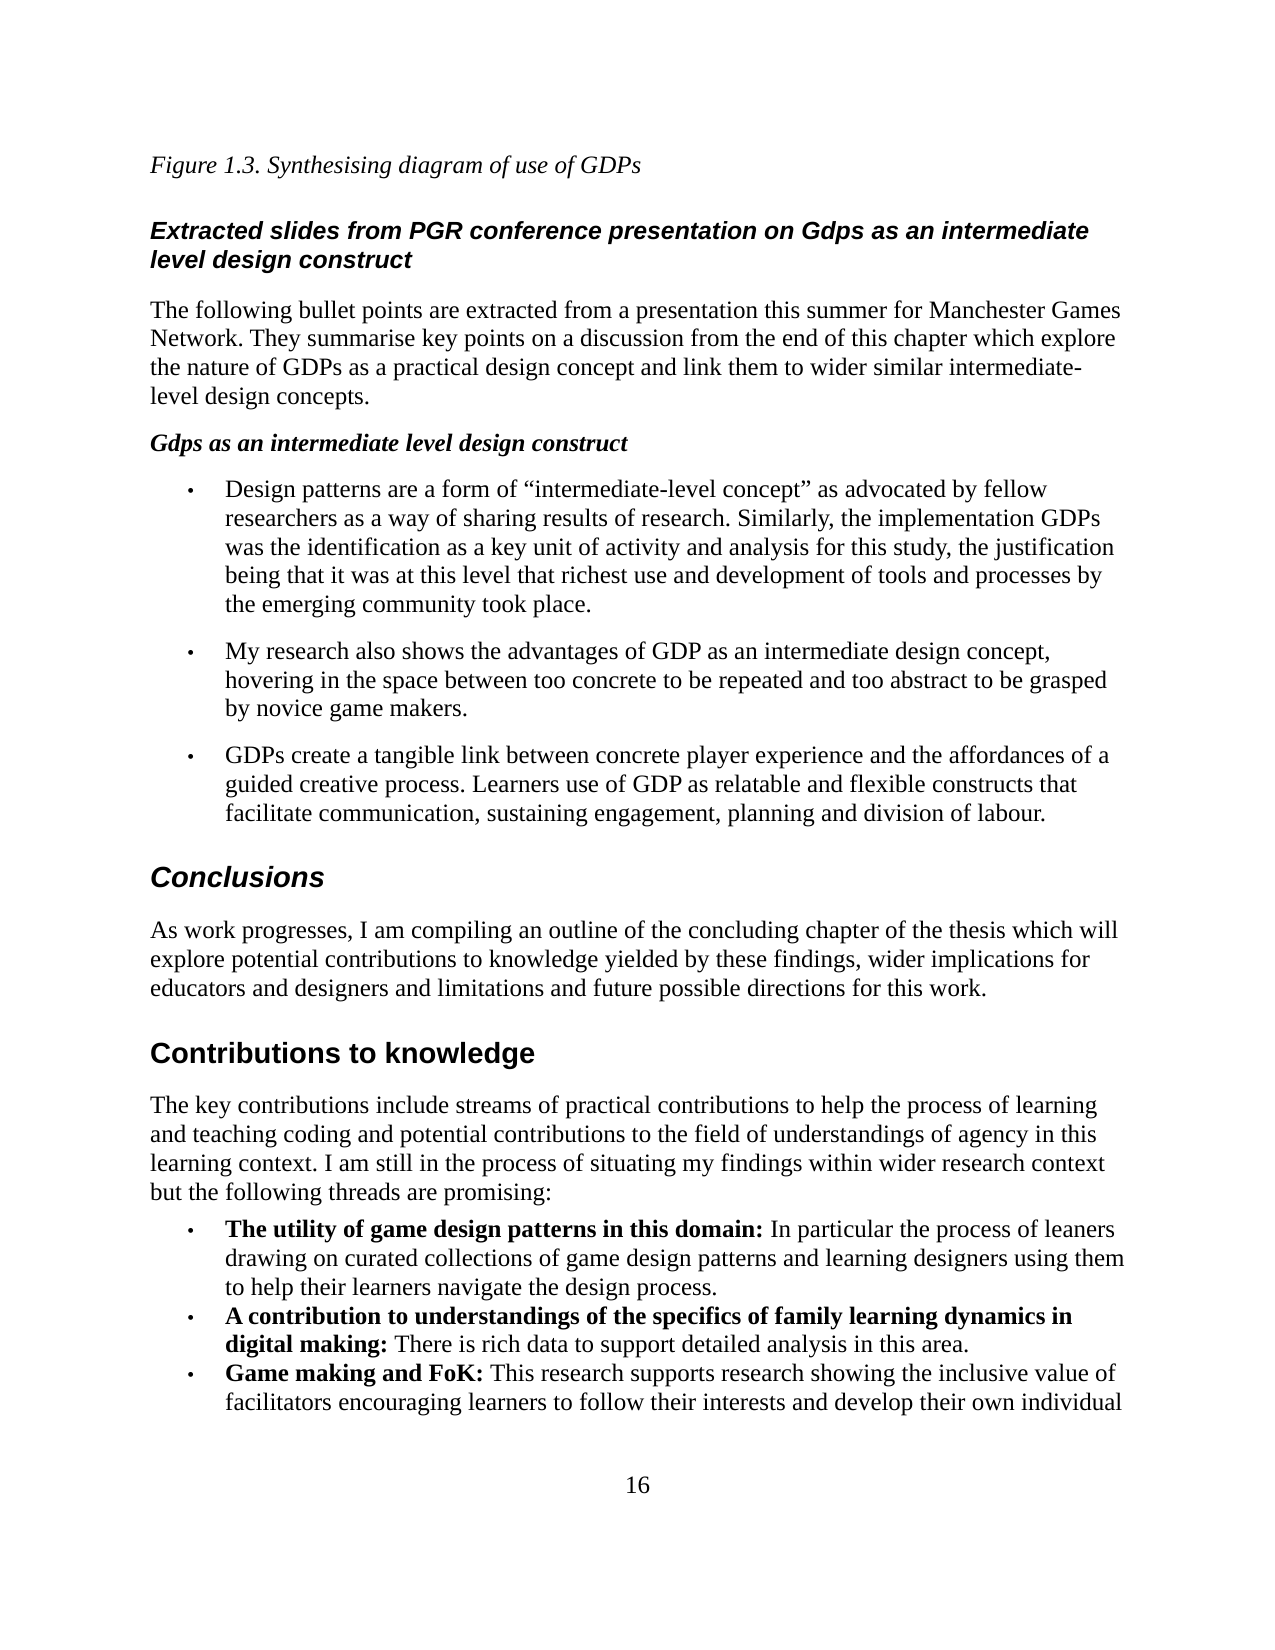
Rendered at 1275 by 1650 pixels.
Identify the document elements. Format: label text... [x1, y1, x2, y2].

text As work progresses, I am compiling an outline of the concluding chapter of the thesis which will explore potential contributions to knowledge yielded by these findings, wider implications for educators and designers and limitations and future possible directions for this work. [150, 915, 1125, 1002]
list The utility of game design patterns in this domain: In particular the process of leaners drawing on curated collections of game design patterns and learning designers using them to help their learners navigate the design process. [187, 1214, 1125, 1301]
subtitle Contributions to knowledge [150, 1036, 1125, 1069]
list GDPs create a tangible link between concrete player experience and the affordances of a guided creative process. Learners use of GDP as relatable and flexible constructs that facilitate communication, sustaining engagement, planning and division of labour. [187, 740, 1125, 826]
text Gdps as an intermediate level design construct [150, 428, 1125, 456]
subtitle Extracted slides from PGR conference presentation on Gdps as an intermediate level design construct [150, 216, 1125, 273]
text Figure 1.3. Synthesising diagram of use of GDPs [150, 150, 1125, 179]
text The following bullet points are extracted from a presentation this summer for Manchester Games Network. They summarise key points on a discussion from the end of this chapter which explore the nature of GDPs as a practical design concept and link them to wider similar intermediate-level design concepts. [150, 295, 1125, 410]
subtitle Conclusions [150, 860, 1125, 894]
list Game making and FoK: This research supports research showing the inclusive value of facilitators encouraging learners to follow their interests and develop their own individual [187, 1358, 1125, 1416]
list Design patterns are a form of “intermediate-level concept” as advocated by fellow researchers as a way of sharing results of research. Similarly, the implementation GDPs was the identification as a key unit of activity and analysis for this study, the justification being that it was at this level that richest use and development of tools and processes by the emerging community took place. [187, 474, 1125, 618]
text The key contributions include streams of practical contributions to help the process of learning and teaching coding and potential contributions to the field of understandings of agency in this learning context. I am still in the process of situating my findings within wider research context but the following threads are promising: [150, 1091, 1125, 1206]
list A contribution to understandings of the specifics of family learning dynamics in digital making: There is rich data to support detailed analysis in this area. [187, 1301, 1125, 1358]
list My research also shows the advantages of GDP as an intermediate design concept, hovering in the space between too concrete to be repeated and too abstract to be grasped by novice game makers. [187, 636, 1125, 722]
